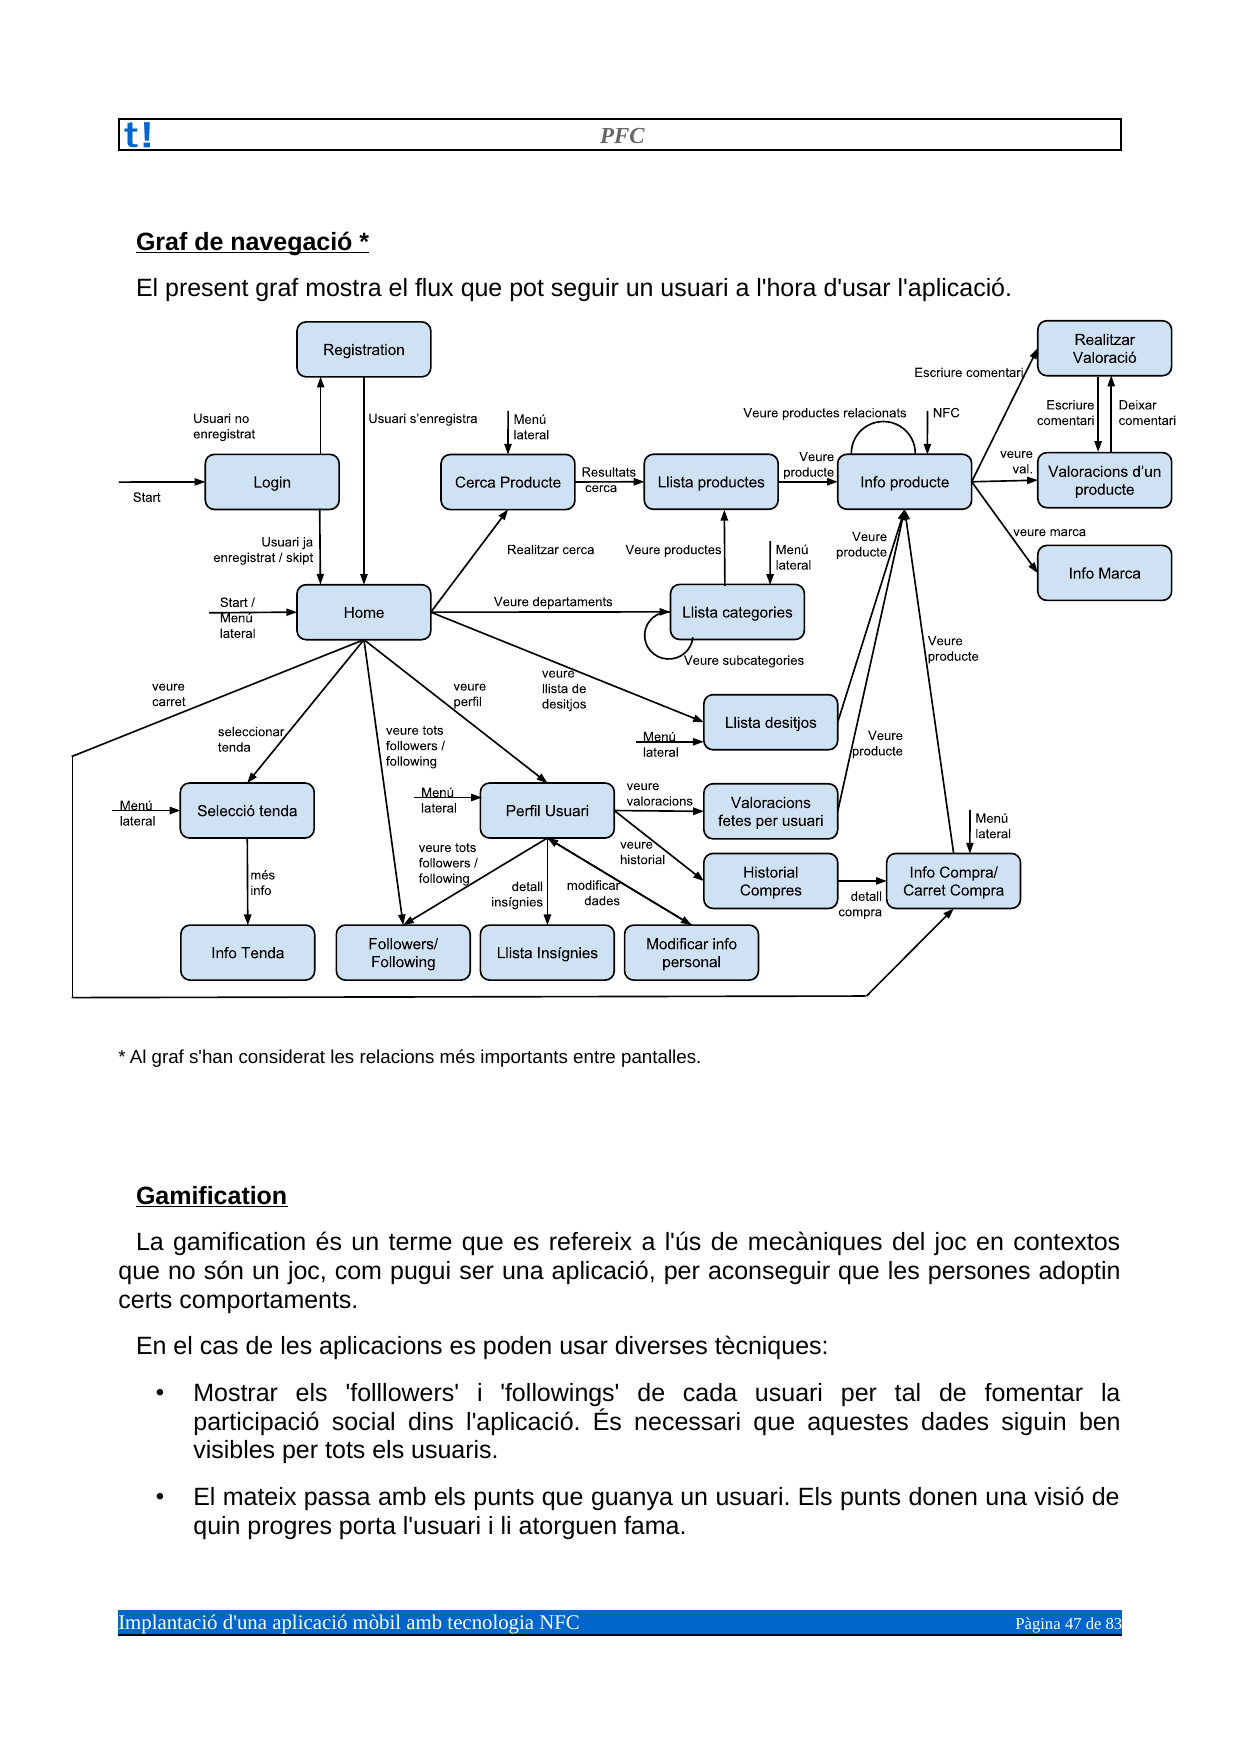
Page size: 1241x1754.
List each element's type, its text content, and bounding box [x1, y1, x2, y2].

text Gamification [118, 1181, 1122, 1209]
text Graf de navegació * [118, 227, 1122, 256]
list Mostrar els 'folllowers' i 'followings' de cada usuari per tal de fomentar la participació social dins l'aplicació. És necessari que aquestes dades siguin ben visibles per tots els usuaris. [156, 1378, 1122, 1464]
picture [123, 121, 151, 148]
text En el cas de les aplicacions es poden usar diverses tècniques: [118, 1331, 1122, 1360]
list * Al graf s'han considerat les relacions més importants entre pantalles. [118, 1046, 1122, 1067]
list El mateix passa amb els punts que guanya un usuari. Els punts donen una visió de quin progres porta l'usuari i li atorguen fama. [156, 1482, 1122, 1539]
text El present graf mostra el flux que pot seguir un usuari a l'hora d'usar l'aplicació. [118, 273, 1122, 302]
text La gamification és un terme que es refereix a l'ús de mecàniques del joc en contextos que no són un joc, com pugui ser una aplicació, per aconseguir que les persones adoptin certs comportaments. [118, 1227, 1122, 1313]
